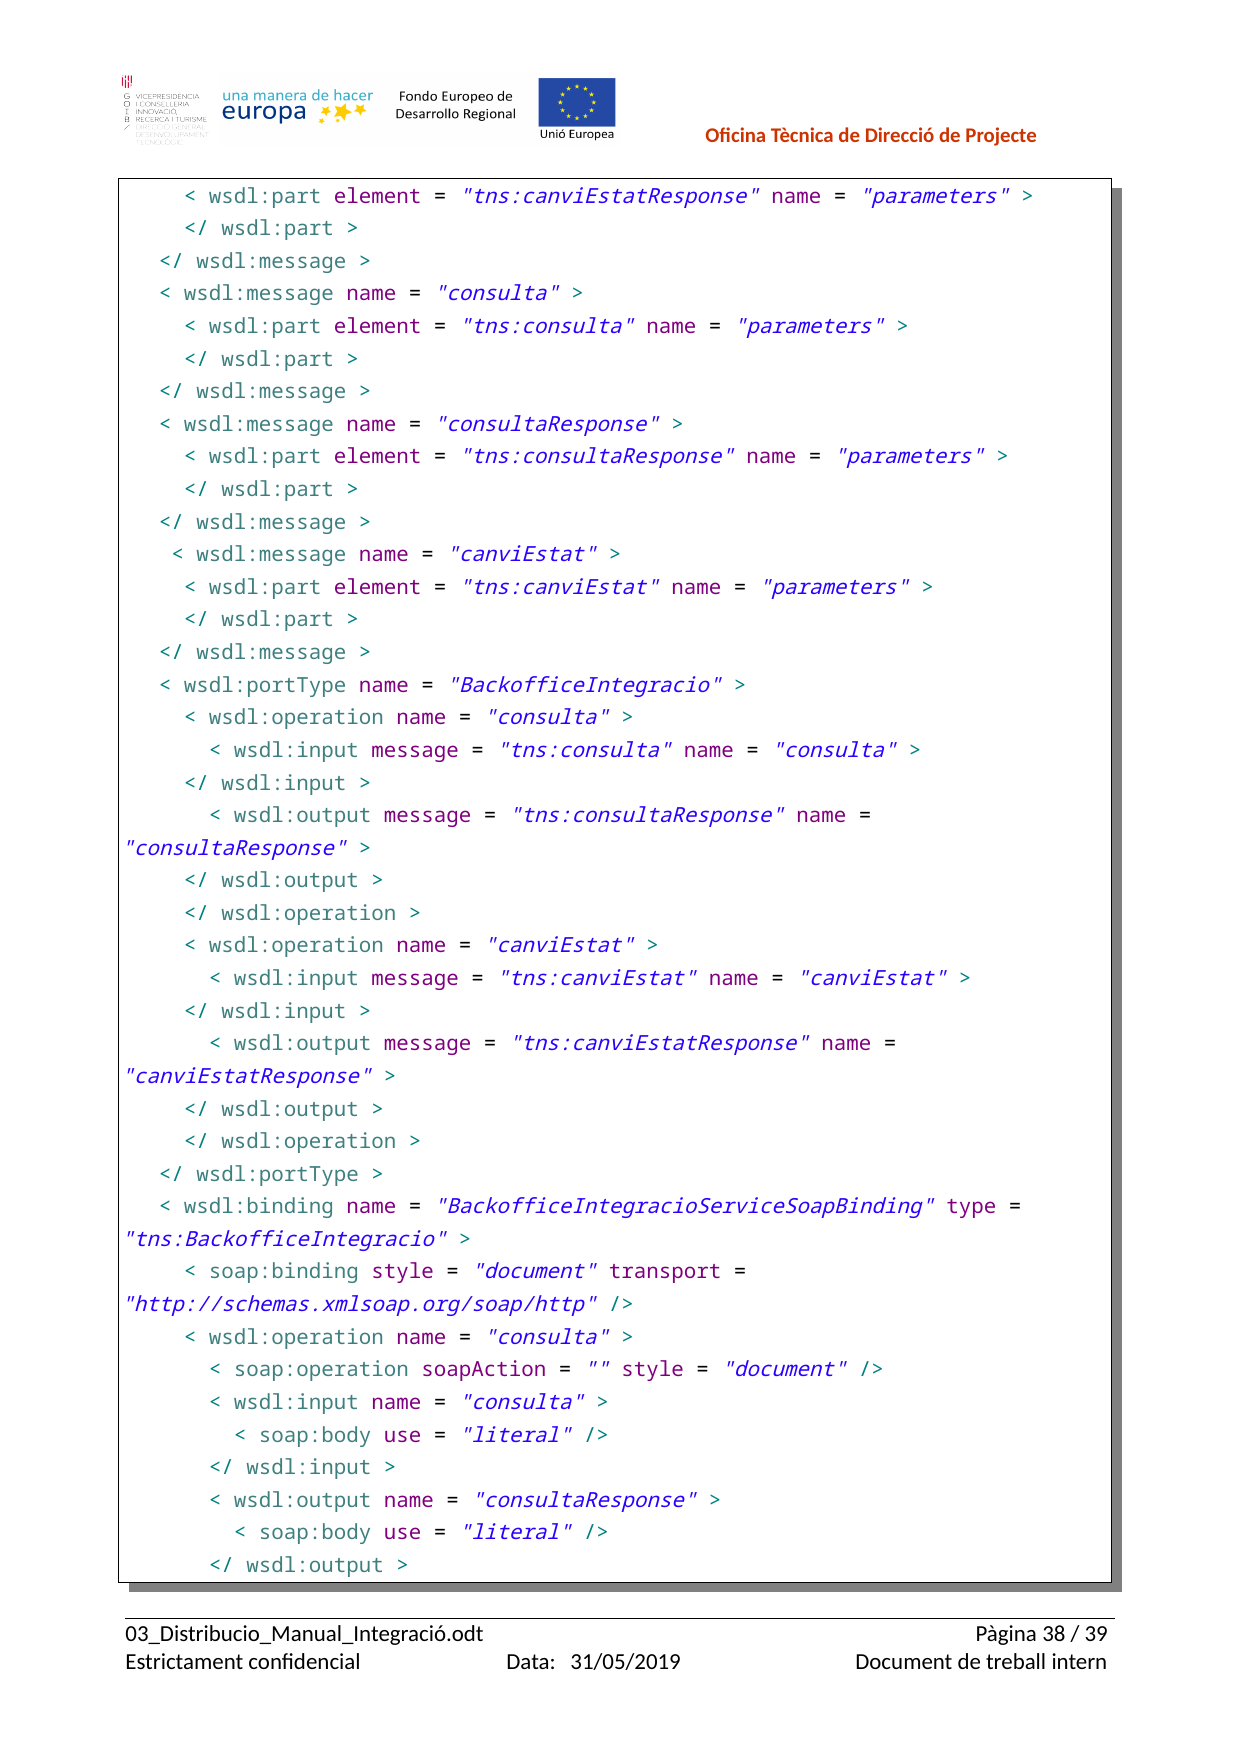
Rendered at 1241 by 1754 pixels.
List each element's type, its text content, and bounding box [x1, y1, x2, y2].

text < soap:body use = "literal" /> [119, 1417, 1111, 1448]
text < wsdl:output name = "consultaResponse" > [119, 1482, 1111, 1513]
text </ wsdl:output > [119, 862, 1111, 894]
text < wsdl:message name = "canviEstat" > [119, 536, 1111, 568]
text < wsdl:portType name = "BackofficeIntegracio" > [119, 667, 1111, 698]
text < wsdl:part element = "tns:consultaResponse" name = "parameters" > [119, 438, 1111, 470]
text </ wsdl:part > [119, 341, 1111, 372]
text </ wsdl:message > [119, 243, 1111, 274]
text < wsdl:message name = "consultaResponse" > [119, 406, 1111, 437]
text < wsdl:input name = "consulta" > [119, 1384, 1111, 1416]
text </ wsdl:part > [119, 602, 1111, 633]
text < wsdl:binding name = "BackofficeIntegracioServiceSoapBinding" type = "tns:BackofficeIntegracio" > [119, 1188, 1111, 1252]
text < wsdl:input message = "tns:consulta" name = "consulta" > [119, 732, 1111, 763]
text </ wsdl:part > [119, 210, 1111, 242]
text </ wsdl:input > [119, 764, 1111, 796]
text </ wsdl:message > [119, 373, 1111, 405]
text < wsdl:output message = "tns:canviEstatResponse" name = "canviEstatResponse" > [119, 1025, 1111, 1089]
text </ wsdl:part > [119, 471, 1111, 503]
text </ wsdl:output > [119, 1091, 1111, 1122]
text </ wsdl:output > [119, 1547, 1111, 1582]
picture [219, 73, 621, 147]
text </ wsdl:portType > [119, 1156, 1111, 1187]
picture [118, 73, 213, 147]
text < wsdl:part element = "tns:consulta" name = "parameters" > [119, 308, 1111, 339]
text < wsdl:output message = "tns:consultaResponse" name = "consultaResponse" > [119, 797, 1111, 861]
text </ wsdl:operation > [119, 895, 1111, 926]
text < wsdl:operation name = "consulta" > [119, 1319, 1111, 1350]
text < soap:operation soapAction = "" style = "document" /> [119, 1351, 1111, 1383]
text </ wsdl:message > [119, 504, 1111, 535]
text </ wsdl:input > [119, 993, 1111, 1024]
text </ wsdl:operation > [119, 1123, 1111, 1155]
text < wsdl:operation name = "consulta" > [119, 699, 1111, 731]
text < wsdl:operation name = "canviEstat" > [119, 928, 1111, 959]
text < wsdl:part element = "tns:canviEstatResponse" name = "parameters" > [119, 179, 1111, 209]
text </ wsdl:message > [119, 634, 1111, 666]
text < wsdl:part element = "tns:canviEstat" name = "parameters" > [119, 569, 1111, 600]
text < soap:body use = "literal" /> [119, 1514, 1111, 1546]
text </ wsdl:input > [119, 1449, 1111, 1481]
text < wsdl:message name = "consulta" > [119, 276, 1111, 307]
text < wsdl:input message = "tns:canviEstat" name = "canviEstat" > [119, 960, 1111, 992]
text < soap:binding style = "document" transport = "http://schemas.xmlsoap.org/soap/http" /> [119, 1254, 1111, 1318]
